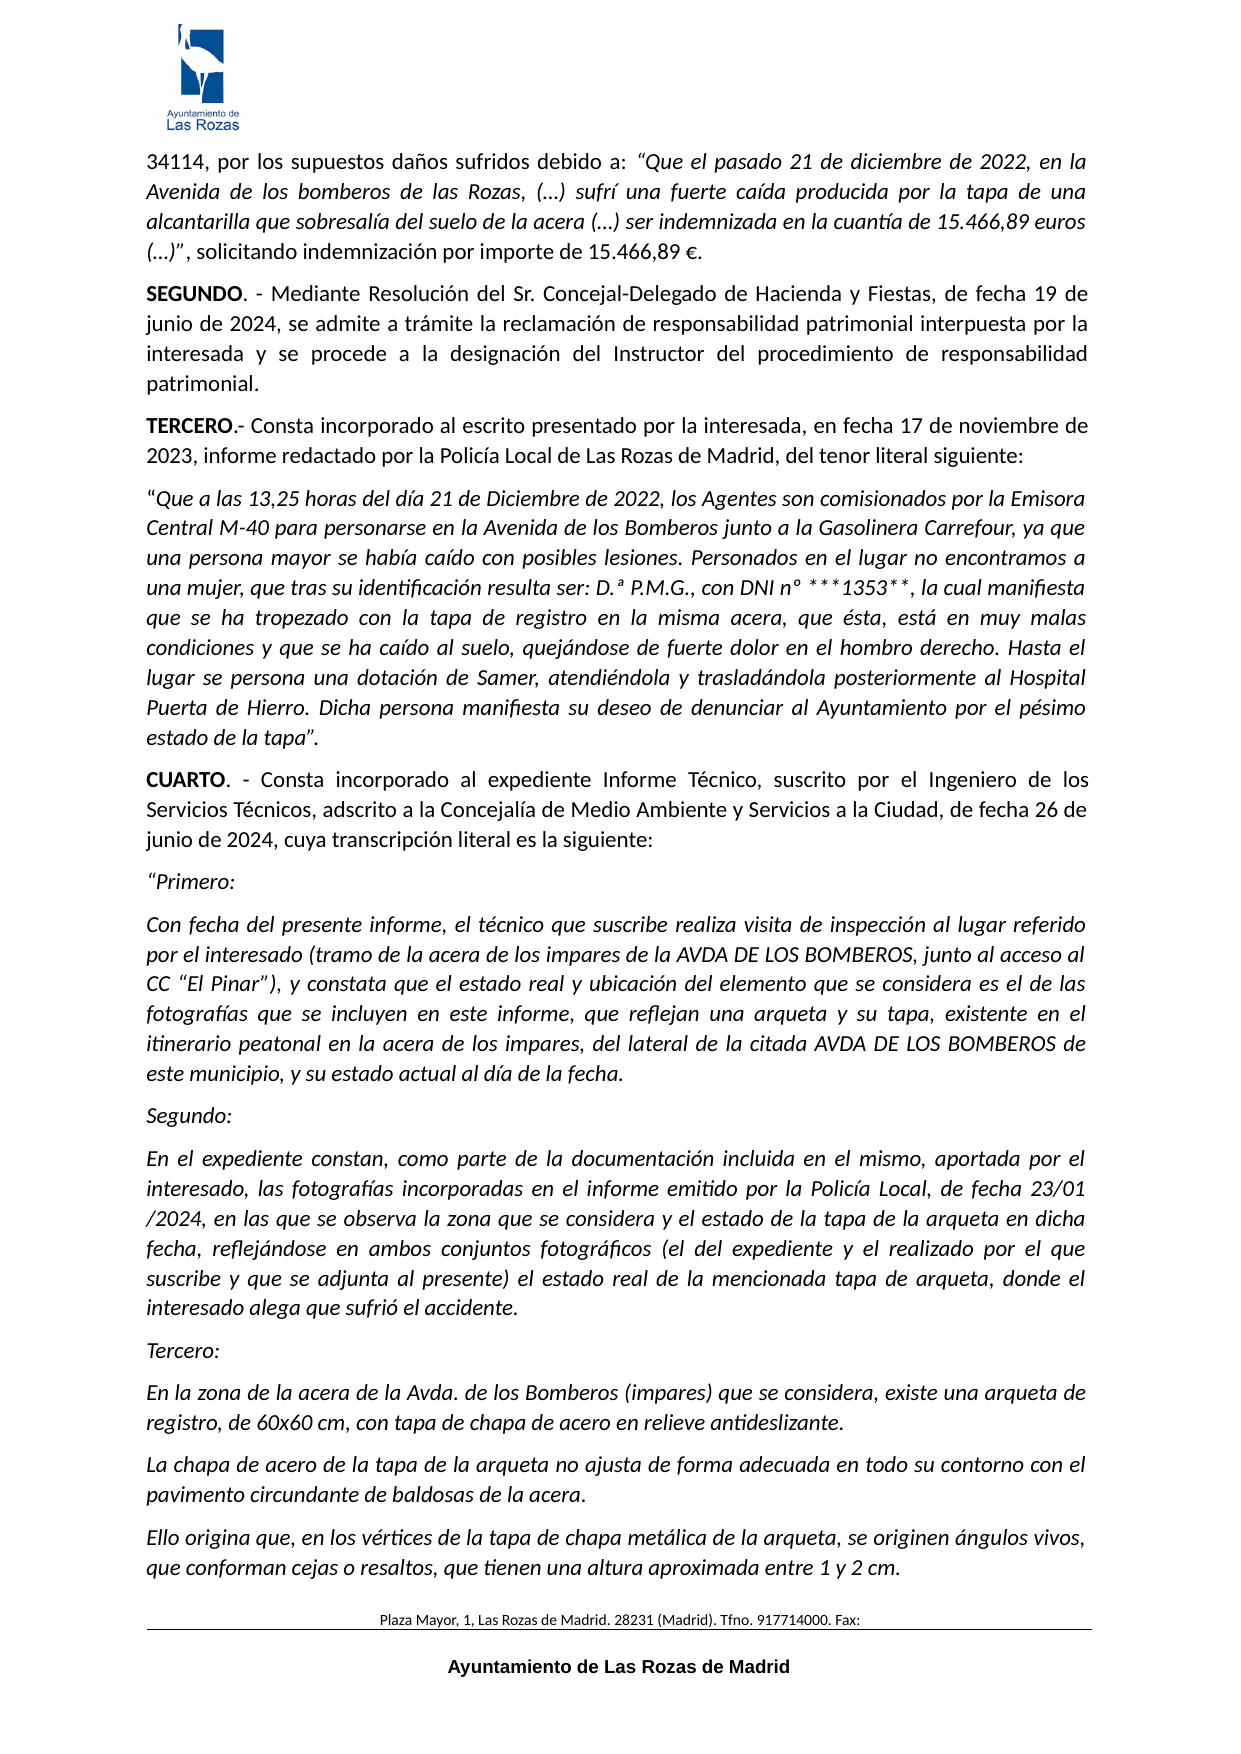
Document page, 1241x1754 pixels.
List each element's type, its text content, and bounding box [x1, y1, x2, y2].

text TERCERO.- Consta incorporado al escrito presentado por la interesada, en fecha 17 de noviembre de 2023, informe redactado por la Policía Local de Las Rozas de Madrid, del tenor literal siguiente: [146, 411, 1090, 469]
text SEGUNDO. - Mediante Resolución del Sr. Concejal-Delegado de Hacienda y Fiestas, de fecha 19 de junio de 2024, se admite a trámite la reclamación de responsabilidad patrimonial interpuesta por la interesada y se procede a la designación del Instructor del procedimiento de responsabilidad patrimonial. [146, 279, 1090, 397]
text Segundo: [146, 1102, 1090, 1130]
text “Que a las 13,25 horas del día 21 de Diciembre de 2022, los Agentes son comisionados por la Emisora Central M-40 para personarse en la Avenida de los Bomberos junto a la Gasolinera Carrefour, ya que una persona mayor se había caído con posibles lesiones. Personados en el lugar no encontramos a una mujer, que tras su identificación resulta ser: D.ª P.M.G., con DNI nº ***1353**, la cual manifiesta que se ha tropezado con la tapa de registro en la misma acera, que ésta, está en muy malas condiciones y que se ha caído al suelo, quejándose de fuerte dolor en el hombro derecho. Hasta el lugar se persona una dotación de Samer, atendiéndola y trasladándola posteriormente al Hospital Puerta de Hierro. Dicha persona manifiesta su deseo de denunciar al Ayuntamiento por el pésimo estado de la tapa”. [146, 484, 1090, 751]
text 34114, por los supuestos daños sufridos debido a: “Que el pasado 21 de diciembre de 2022, en la Avenida de los bomberos de las Rozas, (…) sufrí una fuerte caída producida por la tapa de una alcantarilla que sobresalía del suelo de la acera (…) ser indemnizada en la cuantía de 15.466,89 euros (…)”, solicitando indemnización por importe de 15.466,89 €. [146, 147, 1090, 265]
text La chapa de acero de la tapa de la arqueta no ajusta de forma adecuada en todo su contorno con el pavimento circundante de baldosas de la acera. [146, 1451, 1090, 1508]
text En el expediente constan, como parte de la documentación incluida en el mismo, aportada por el interesado, las fotografías incorporadas en el informe emitido por la Policía Local, de fecha 23/01 /2024, en las que se observa la zona que se considera y el estado de la tapa de la arqueta en dicha fecha, reflejándose en ambos conjuntos fotográficos (el del expediente y el realizado por el que suscribe y que se adjunta al presente) el estado real de la mencionada tapa de arqueta, donde el interesado alega que sufrió el accidente. [146, 1144, 1090, 1322]
text CUARTO. - Consta incorporado al expediente Informe Técnico, suscrito por el Ingeniero de los Servicios Técnicos, adscrito a la Concejalía de Medio Ambiente y Servicios a la Ciudad, de fecha 26 de junio de 2024, cuya transcripción literal es la siguiente: [146, 765, 1090, 853]
text En la zona de la acera de la Avda. de los Bomberos (impares) que se considera, existe una arqueta de registro, de 60x60 cm, con tapa de chapa de acero en relieve antideslizante. [146, 1378, 1090, 1436]
text Ello origina que, en los vértices de la tapa de chapa metálica de la arqueta, se originen ángulos vivos, que conforman cejas o resaltos, que tienen una altura aproximada entre 1 y 2 cm. [146, 1523, 1090, 1581]
text Tercero: [146, 1336, 1090, 1364]
text Con fecha del presente informe, el técnico que suscribe realiza visita de inspección al lugar referido por el interesado (tramo de la acera de los impares de la AVDA DE LOS BOMBEROS, junto al acceso al CC “El Pinar”), y constata que el estado real y ubicación del elemento que se considera es el de las fotografías que se incluyen en este informe, que reflejan una arqueta y su tapa, existente en el itinerario peatonal en la acera de los impares, del lateral de la citada AVDA DE LOS BOMBEROS de este municipio, y su estado actual al día de la fecha. [146, 910, 1090, 1087]
text “Primero: [146, 867, 1090, 895]
